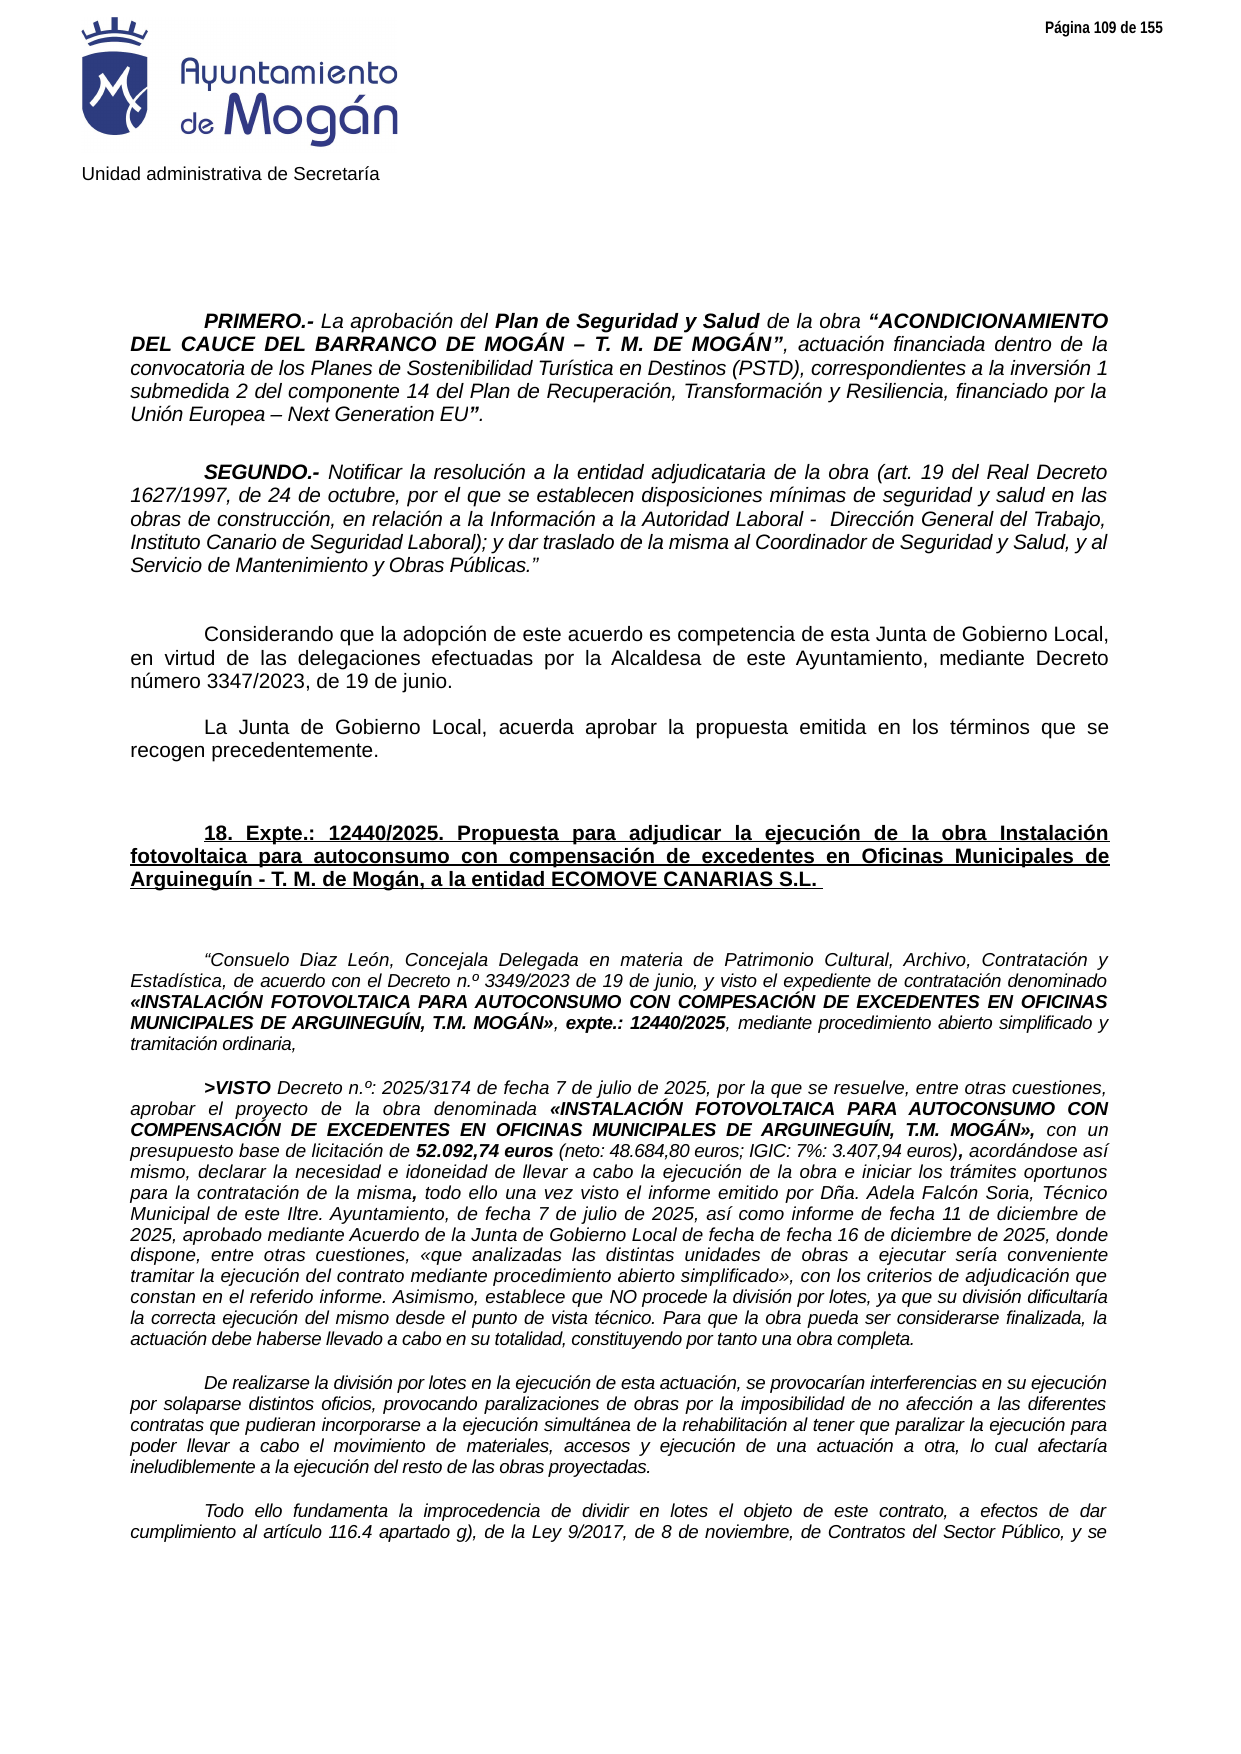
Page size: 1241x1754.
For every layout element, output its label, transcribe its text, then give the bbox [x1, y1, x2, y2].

text Todo ello fundamenta la improcedencia de dividir en lotes el objeto de este contrato, a efectos de dar cumplimiento al artículo 116.4 apartado g), de la Ley 9/2017, de 8 de noviembre, de Contratos del Sector Público, y se [130, 1500, 1110, 1542]
text >VISTO Decreto n.º: 2025/3174 de fecha 7 de julio de 2025, por la que se resuelve, entre otras cuestiones, aprobar el proyecto de la obra denominada «INSTALACIÓN FOTOVOLTAICA PARA AUTOCONSUMO CON COMPENSACIÓN DE EXCEDENTES EN OFICINAS MUNICIPALES DE ARGUINEGUÍN, T.M. MOGÁN», con un presupuesto base de licitación de 52.092,74 euros (neto: 48.684,80 euros; IGIC: 7%: 3.407,94 euros), acordándose así mismo, declarar la necesidad e idoneidad de llevar a cabo la ejecución de la obra e iniciar los trámites oportunos para la contratación de la misma, todo ello una vez visto el informe emitido por Dña. Adela Falcón Soria, Técnico Municipal de este Iltre. Ayuntamiento, de fecha 7 de julio de 2025, así como informe de fecha 11 de diciembre de 2025, aprobado mediante Acuerdo de la Junta de Gobierno Local de fecha de fecha 16 de diciembre de 2025, donde dispone, entre otras cuestiones, «que analizadas las distintas unidades de obras a ejecutar sería conveniente tramitar la ejecución del contrato mediante procedimiento abierto simplificado», con los criterios de adjudicación que constan en el referido informe. Asimismo, establece que NO procede la división por lotes, ya que su división dificultaría la correcta ejecución del mismo desde el punto de vista técnico. Para que la obra pueda ser considerarse finalizada, la actuación debe haberse llevado a cabo en su totalidad, constituyendo por tanto una obra completa. [130, 1077, 1110, 1349]
text 18. Expte.: 12440/2025. Propuesta para adjudicar la ejecución de la obra Instalación fotovoltaica para autoconsumo con compensación de excedentes en Oficinas Municipales de [130, 821, 1110, 864]
text “Consuelo Diaz León, Concejala Delegada en materia de Patrimonio Cultural, Archivo, Contratación y Estadística, de acuerdo con el Decreto n.º 3349/2023 de 19 de junio, y visto el expediente de contratación denominado «INSTALACIÓN FOTOVOLTAICA PARA AUTOCONSUMO CON COMPESACIÓN DE EXCEDENTES EN OFICINAS MUNICIPALES DE ARGUINEGUÍN, T.M. MOGÁN», expte.: 12440/2025, mediante procedimiento abierto simplificado y tramitación ordinaria, [130, 950, 1110, 1054]
text SEGUNDO.- Notificar la resolución a la entidad adjudicataria de la obra (art. 19 del Real Decreto 1627/1997, de 24 de octubre, por el que se establecen disposiciones mínimas de seguridad y salud en las obras de construcción, en relación a la Información a la Autoridad Laboral - Dirección General del Trabajo, Instituto Canario de Seguridad Laboral); y dar traslado de la misma al Coordinador de Seguridad y Salud, y al Servicio de Mantenimiento y Obras Públicas.” [130, 461, 1110, 577]
picture [81, 17, 398, 153]
text Arguineguín - T. M. de Mogán, a la entidad ECOMOVE CANARIAS S.L. [130, 866, 1110, 891]
text La Junta de Gobierno Local, acuerda aprobar la propuesta emitida en los términos que se recogen precedentemente. [130, 716, 1110, 762]
text Considerando que la adopción de este acuerdo es competencia de esta Junta de Gobierno Local, en virtud de las delegaciones efectuadas por la Alcaldesa de este Ayuntamiento, mediante Decreto número 3347/2023, de 19 de junio. [130, 623, 1110, 693]
text De realizarse la división por lotes en la ejecución de esta actuación, se provocarían interferencias en su ejecución por solaparse distintos oficios, provocando paralizaciones de obras por la imposibilidad de no afección a las diferentes contratas que pudieran incorporarse a la ejecución simultánea de la rehabilitación al tener que paralizar la ejecución para poder llevar a cabo el movimiento de materiales, accesos y ejecución de una actuación a otra, lo cual afectaría ineludiblemente a la ejecución del resto de las obras proyectadas. [130, 1372, 1110, 1477]
text PRIMERO.- La aprobación del Plan de Seguridad y Salud de la obra “ACONDICIONAMIENTO DEL CAUCE DEL BARRANCO DE MOGÁN – T. M. DE MOGÁN”, actuación financiada dentro de la convocatoria de los Planes de Sostenibilidad Turística en Destinos (PSTD), correspondientes a la inversión 1 submedida 2 del componente 14 del Plan de Recuperación, Transformación y Resiliencia, financiado por la Unión Europea – Next Generation EU”. [130, 310, 1110, 426]
